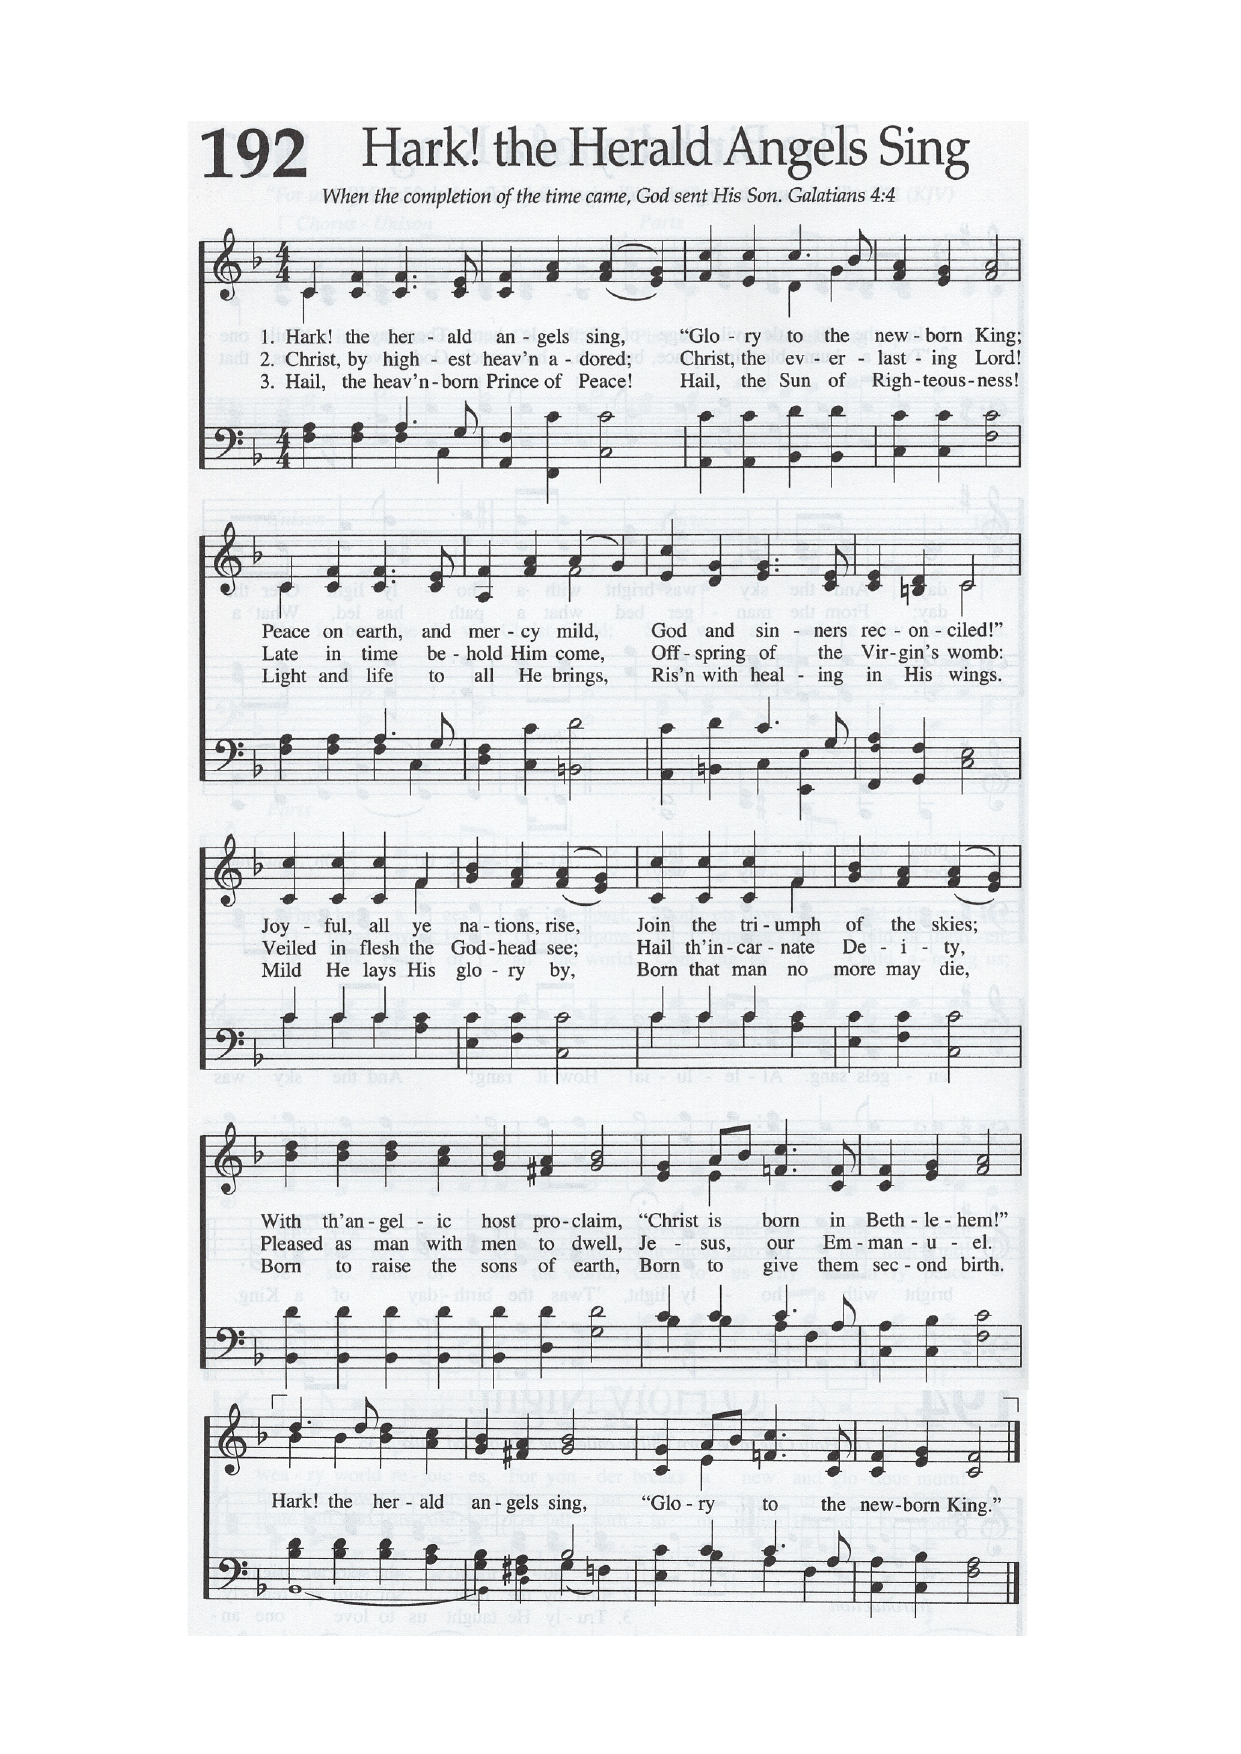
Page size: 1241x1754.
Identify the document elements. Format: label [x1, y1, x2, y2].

picture [187, 802, 1029, 1407]
